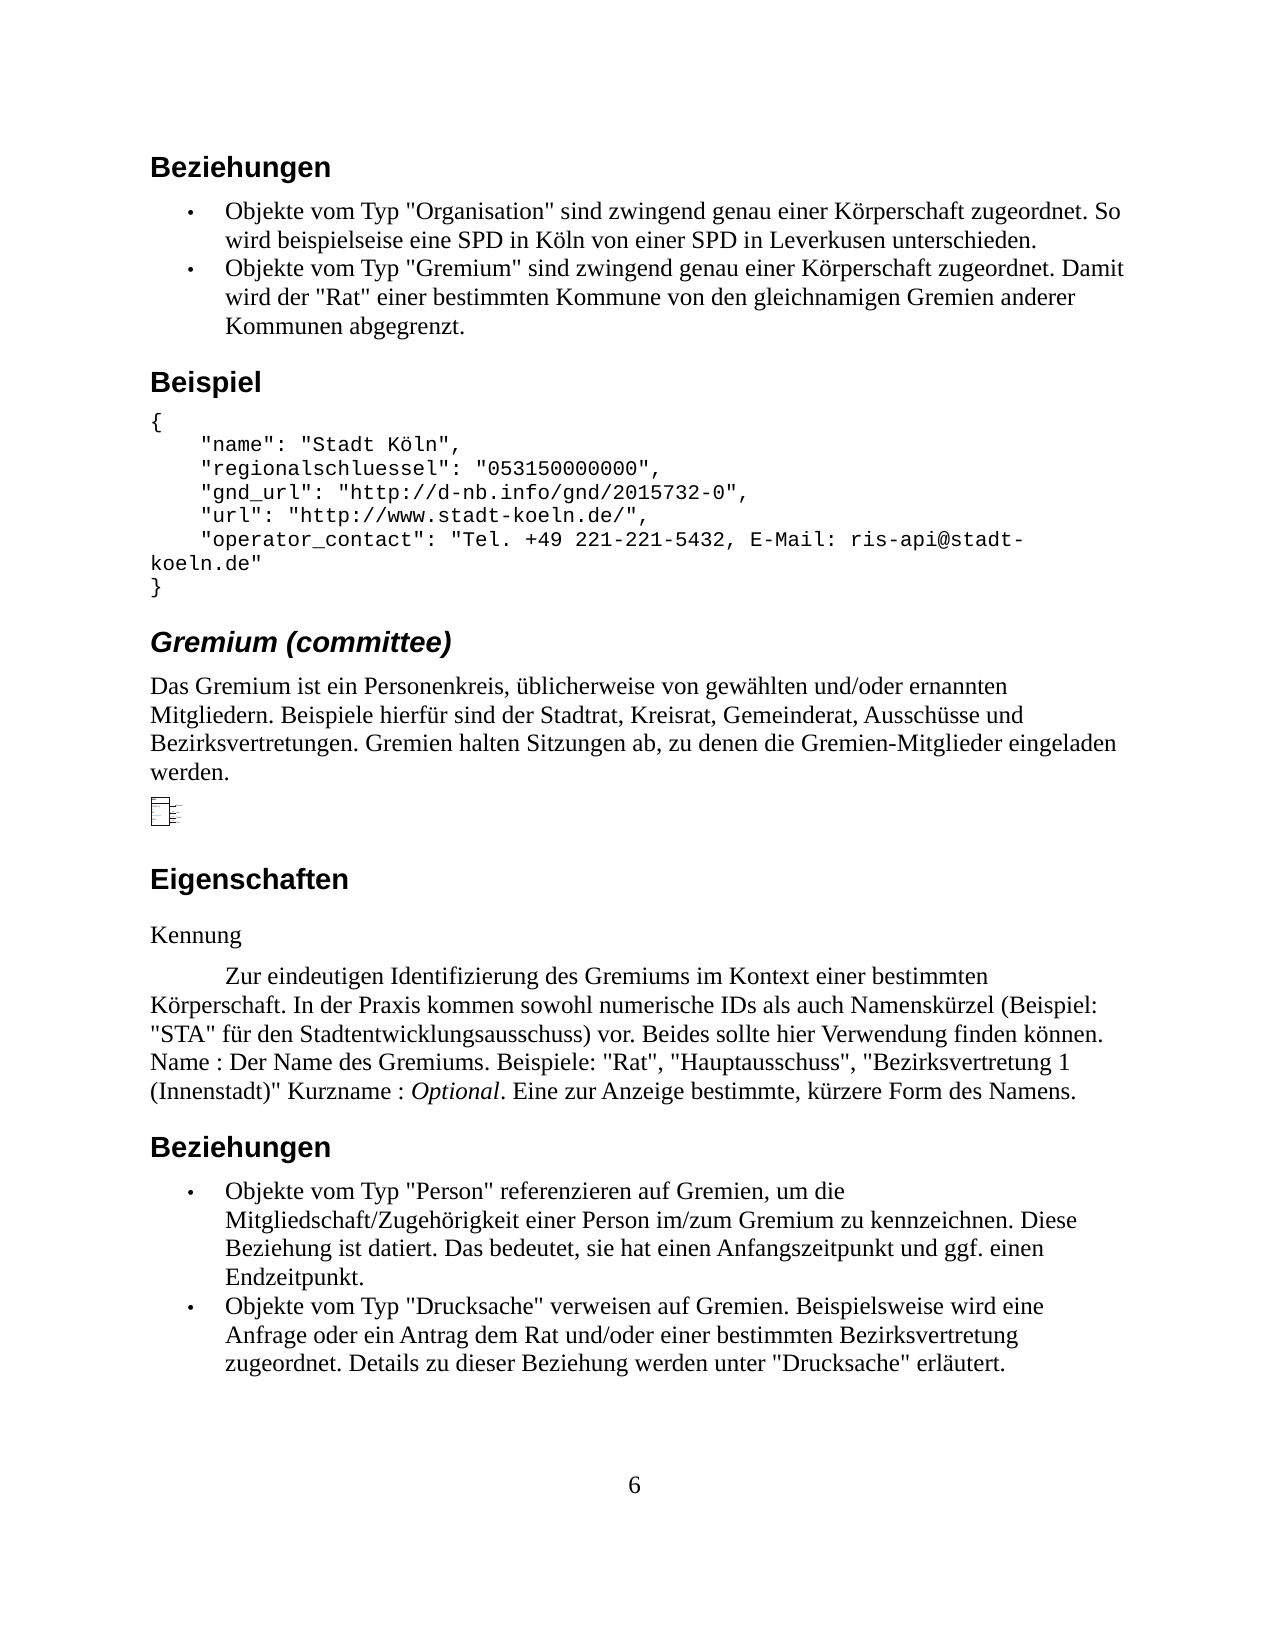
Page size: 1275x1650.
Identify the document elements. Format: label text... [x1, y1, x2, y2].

text "gnd_url": "http://d-nb.info/gnd/2015732-0", [150, 482, 1125, 505]
text "name": "Stadt Köln", [150, 434, 1125, 458]
text } [150, 576, 1125, 600]
subtitle Beispiel [150, 365, 1125, 398]
text Das Gremium ist ein Personenkreis, üblicherweise von gewählten und/oder ernannten Mitgliedern. Beispiele hierfür sind der Stadtrat, Kreisrat, Gemeinderat, Ausschüsse und Bezirksvertretungen. Gremien halten Sitzungen ab, zu denen die Gremien-Mitglieder eingeladen werden. [150, 671, 1125, 786]
subtitle Beziehungen [150, 150, 1125, 183]
text "regionalschluessel": "053150000000", [150, 458, 1125, 482]
list Objekte vom Typ "Organisation" sind zwingend genau einer Körperschaft zugeordnet. So wird beispielseise eine SPD in Köln von einer SPD in Leverkusen unterschieden. [187, 196, 1125, 253]
subtitle Gremium (committee) [150, 625, 1125, 658]
subtitle Beziehungen [150, 1130, 1125, 1163]
list Objekte vom Typ "Gremium" sind zwingend genau einer Körperschaft zugeordnet. Damit wird der "Rat" einer bestimmten Kommune von den gleichnamigen Gremien anderer Kommunen abgegrenzt. [187, 253, 1125, 340]
list Objekte vom Typ "Drucksache" verweisen auf Gremien. Beispielsweise wird eine Anfrage oder ein Antrag dem Rat und/oder einer bestimmten Bezirksvertretung zugeordnet. Details zu dieser Beziehung werden unter "Drucksache" erläutert. [187, 1291, 1125, 1377]
text Kennung [150, 920, 1125, 949]
subtitle Eigenschaften [150, 862, 1125, 896]
text { [150, 411, 1125, 434]
text Körperschaft. In der Praxis kommen sowohl numerische IDs als auch Namenskürzel (Beispiel: "STA" für den Stadtentwicklungsausschuss) vor. Beides sollte hier Verwendung finden können. Name : Der Name des Gremiums. Beispiele: "Rat", "Hauptausschuss", "Bezirksvertretung 1 (Innenstadt)" Kurzname : Optional. Eine zur Anzeige bestimmte, kürzere Form des Namens. [150, 990, 1125, 1105]
text "operator_contact": "Tel. +49 221-221-5432, E-Mail: ris-api@stadt-koeln.de" [150, 529, 1125, 576]
list Objekte vom Typ "Person" referenzieren auf Gremien, um die Mitgliedschaft/Zugehörigkeit einer Person im/zum Gremium zu kennzeichnen. Diese Beziehung ist datiert. Das bedeutet, sie hat einen Anfangszeitpunkt und ggf. einen Endzeitpunkt. [187, 1176, 1125, 1291]
text "url": "http://www.stadt-koeln.de/", [150, 505, 1125, 529]
text Zur eindeutigen Identifizierung des Gremiums im Kontext einer bestimmten [225, 961, 1125, 990]
